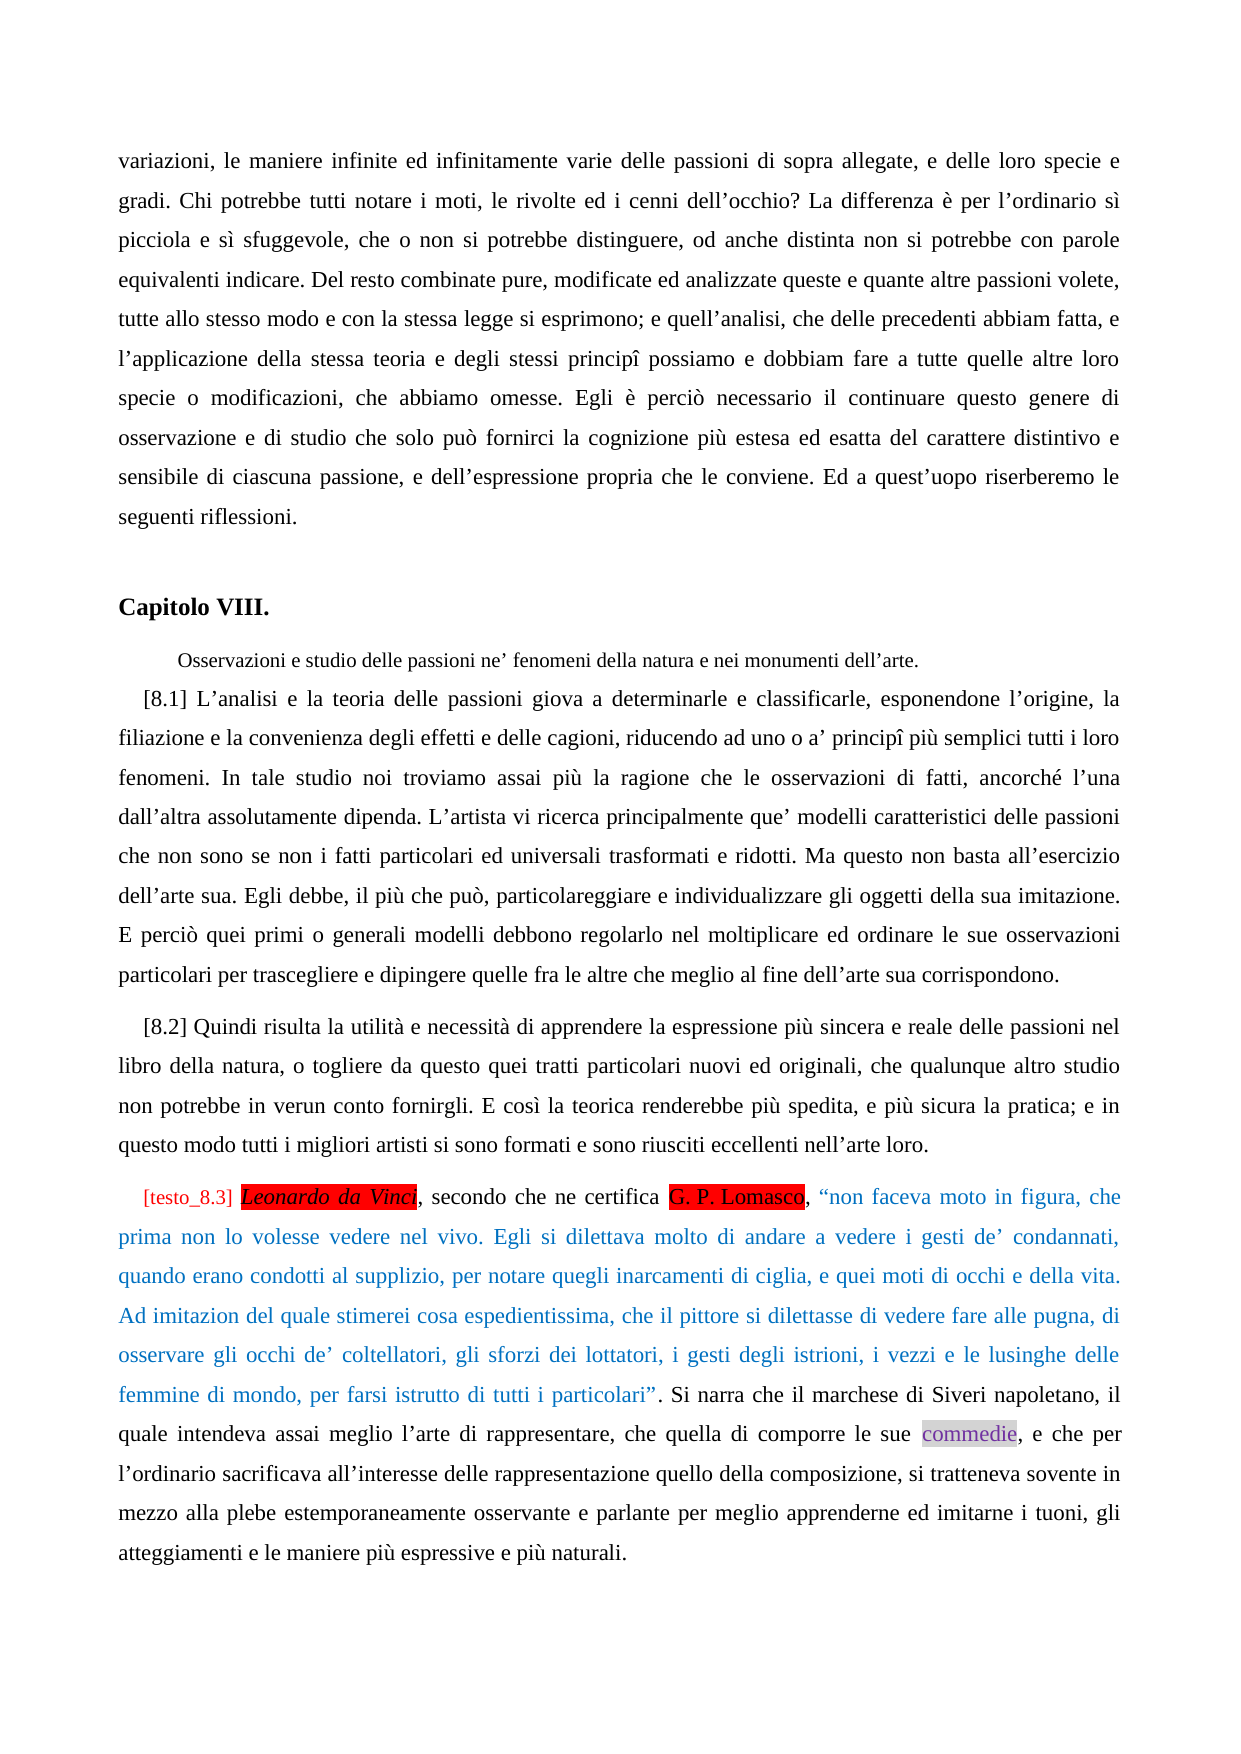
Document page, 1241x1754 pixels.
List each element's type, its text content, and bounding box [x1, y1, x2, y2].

text [8.1] L’analisi e la teoria delle passioni giova a determinarle e classificarle, esponendone l’origine, la filiazione e la convenienza degli effetti e delle cagioni, riducendo ad uno o a’ principî più semplici tutti i loro fenomeni. In tale studio noi troviamo assai più la ragione che le osservazioni di fatti, ancorché l’una dall’altra assolutamente dipenda. L’artista vi ricerca principalmente que’ modelli caratteristici delle passioni che non sono se non i fatti particolari ed universali trasformati e ridotti. Ma questo non basta all’esercizio dell’arte sua. Egli debbe, il più che può, particolareggiare e individualizzare gli oggetti della sua imitazione. E perciò quei primi o generali modelli debbono regolarlo nel moltiplicare ed ordinare le sue osservazioni particolari per trascegliere e dipingere quelle fra le altre che meglio al fine dell’arte sua corrispondono. [118, 685, 1122, 987]
text variazioni, le maniere infinite ed infinitamente varie delle passioni di sopra allegate, e delle loro specie e gradi. Chi potrebbe tutti notare i moti, le rivolte ed i cenni dell’occhio? La differenza è per l’ordinario sì picciola e sì sfuggevole, che o non si potrebbe distinguere, od anche distinta non si potrebbe con parole equivalenti indicare. Del resto combinate pure, modificate ed analizzate queste e quante altre passioni volete, tutte allo stesso modo e con la stessa legge si esprimono; e quell’analisi, che delle precedenti abbiam fatta, e l’applicazione della stessa teoria e degli stessi principî possiamo e dobbiam fare a tutte quelle altre loro specie o modificazioni, che abbiamo omesse. Egli è perciò necessario il continuare questo genere di osservazione e di studio che solo può fornirci la cognizione più estesa ed esatta del carattere distintivo e sensibile di ciascuna passione, e dell’espressione propria che le conviene. Ed a quest’uopo riserberemo le seguenti riflessioni. [118, 148, 1122, 529]
subtitle Capitolo VIII. [118, 592, 1122, 621]
text Osservazioni e studio delle passioni ne’ fenomeni della natura e nei monumenti dell’arte. [177, 648, 1063, 672]
text [testo_8.3] Leonardo da Vinci, secondo che ne certifica G. P. Lomasco, “non faceva moto in figura, che prima non lo volesse vedere nel vivo. Egli si dilettava molto di andare a vedere i gesti de’ condannati, quando erano condotti al supplizio, per notare quegli inarcamenti di ciglia, e quei moti di occhi e della vita. Ad imitazion del quale stimerei cosa espedientissima, che il pittore si dilettasse di vedere fare alle pugna, di osservare gli occhi de’ coltellatori, gli sforzi dei lottatori, i gesti degli istrioni, i vezzi e le lusinghe delle femmine di mondo, per farsi istrutto di tutti i particolari”. Si narra che il marchese di Siveri napoletano, il quale intendeva assai meglio l’arte di rappresentare, che quella di comporre le sue commedie, e che per l’ordinario sacrificava all’interesse delle rappresentazione quello della composizione, si tratteneva sovente in mezzo alla plebe estemporaneamente osservante e parlante per meglio apprenderne ed imitarne i tuoni, gli atteggiamenti e le maniere più espressive e più naturali. [118, 1183, 1122, 1565]
text [8.2] Quindi risulta la utilità e necessità di apprendere la espressione più sincera e reale delle passioni nel libro della natura, o togliere da questo quei tratti particolari nuovi ed originali, che qualunque altro studio non potrebbe in verun conto fornirgli. E così la teorica renderebbe più spedita, e più sicura la pratica; e in questo modo tutti i migliori artisti si sono formati e sono riusciti eccellenti nell’arte loro. [118, 1013, 1122, 1158]
